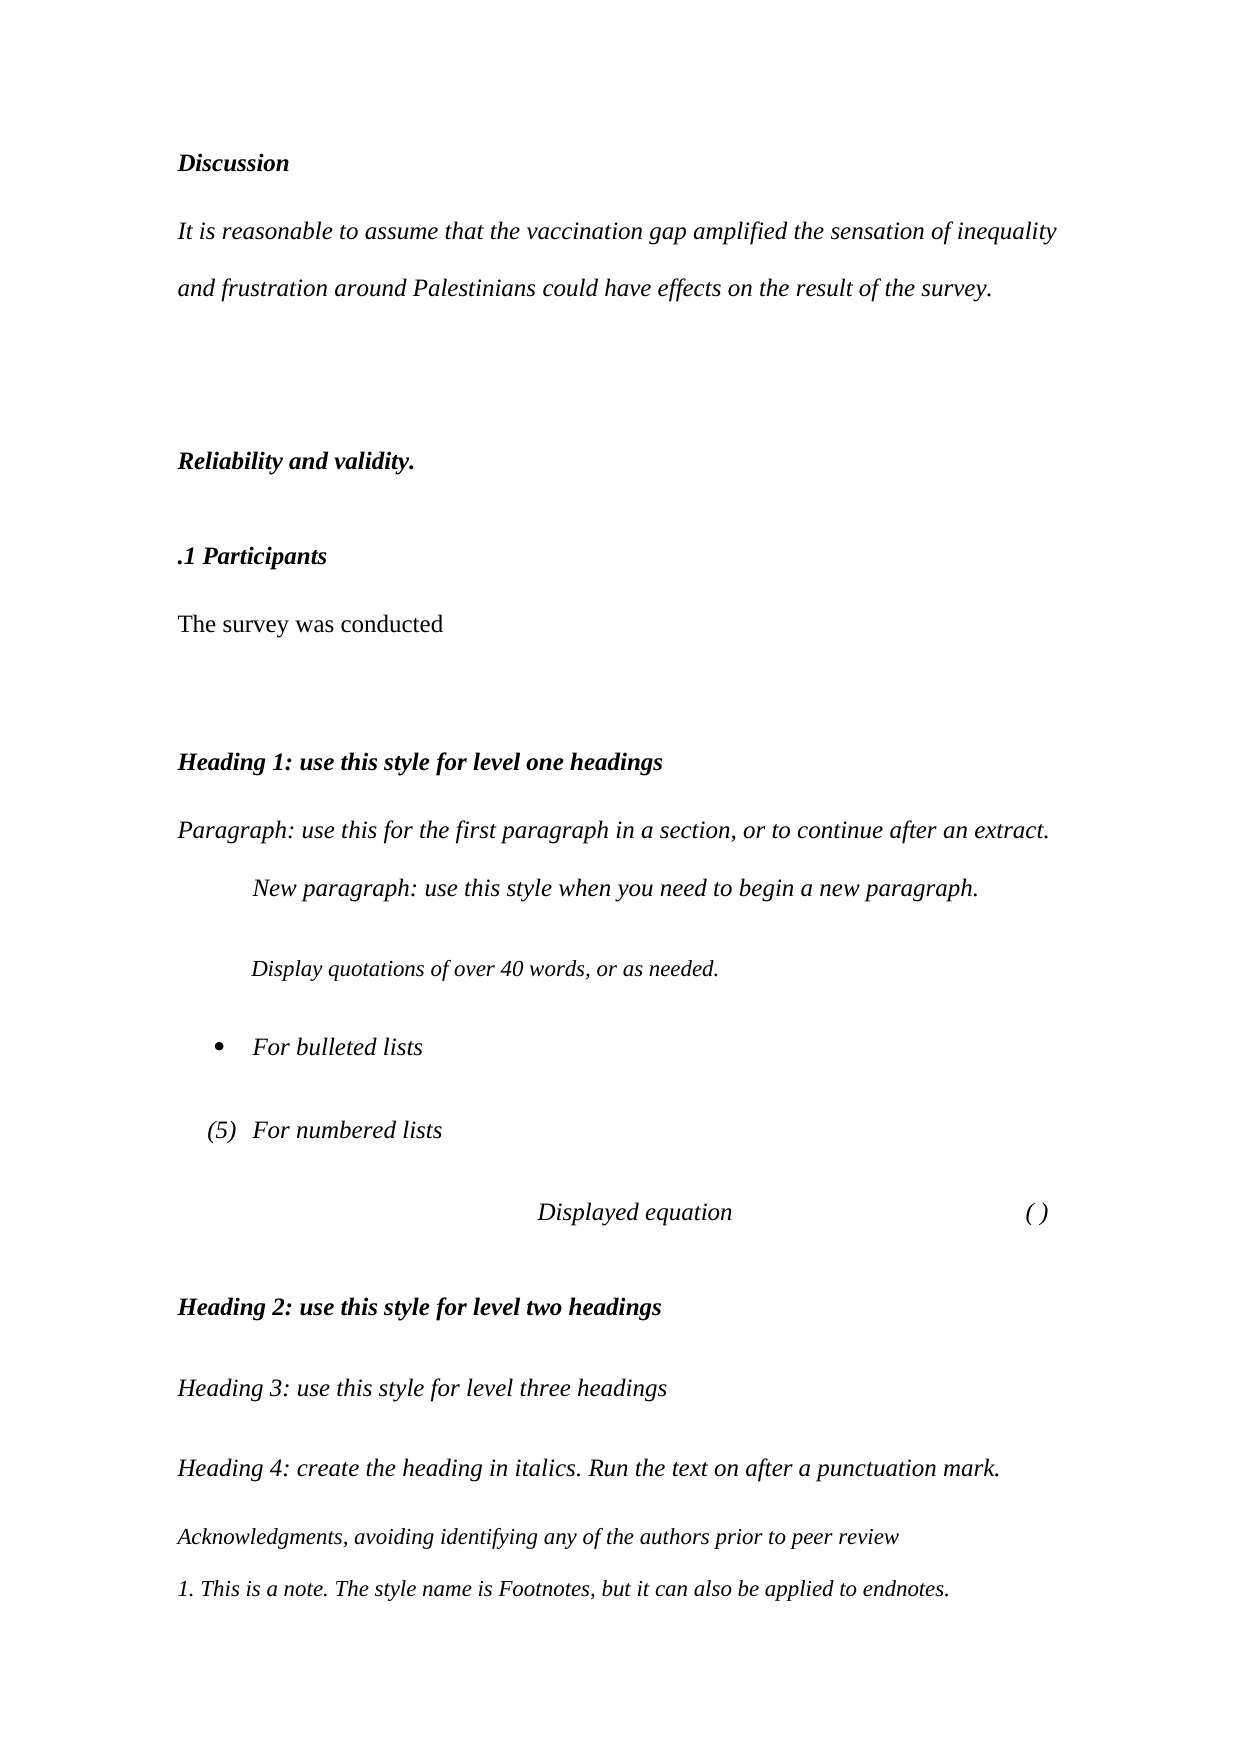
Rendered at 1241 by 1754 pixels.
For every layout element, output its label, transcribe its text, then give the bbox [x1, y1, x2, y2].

text Acknowledgments, avoiding identifying any of the authors prior to peer review [177, 1523, 1063, 1550]
text Paragraph: use this for the first paragraph in a section, or to continue after an extract. [177, 815, 1063, 844]
text Reliability and validity. [177, 446, 1063, 474]
list For numbered lists [236, 1115, 1063, 1143]
text The survey was conducted [177, 609, 1063, 638]
text Displayed equation ( ) [177, 1197, 1063, 1226]
subtitle Discussion [177, 148, 1004, 176]
text 1. This is a note. The style name is Footnotes, but it can also be applied to endnotes. [177, 1575, 1063, 1602]
subtitle Heading 3: use this style for level three headings [177, 1373, 1004, 1402]
subtitle Heading 1: use this style for level one headings [177, 747, 1004, 776]
list For bulleted lists [215, 1032, 1063, 1061]
text It is reasonable to assume that the vaccination gap amplified the sensation of inequality and frustration around Palestinians could have effects on the result of the survey. [177, 216, 1063, 302]
subtitle .1 Participants [177, 541, 1004, 569]
subtitle Heading 4: create the heading in italics. Run the text on after a punctuation mark. [177, 1453, 1063, 1482]
text New paragraph: use this style when you need to begin a new paragraph. [177, 873, 1063, 901]
subtitle Heading 2: use this style for level two headings [177, 1292, 1004, 1321]
text Display quotations of over 40 words, or as needed. [251, 955, 1019, 982]
